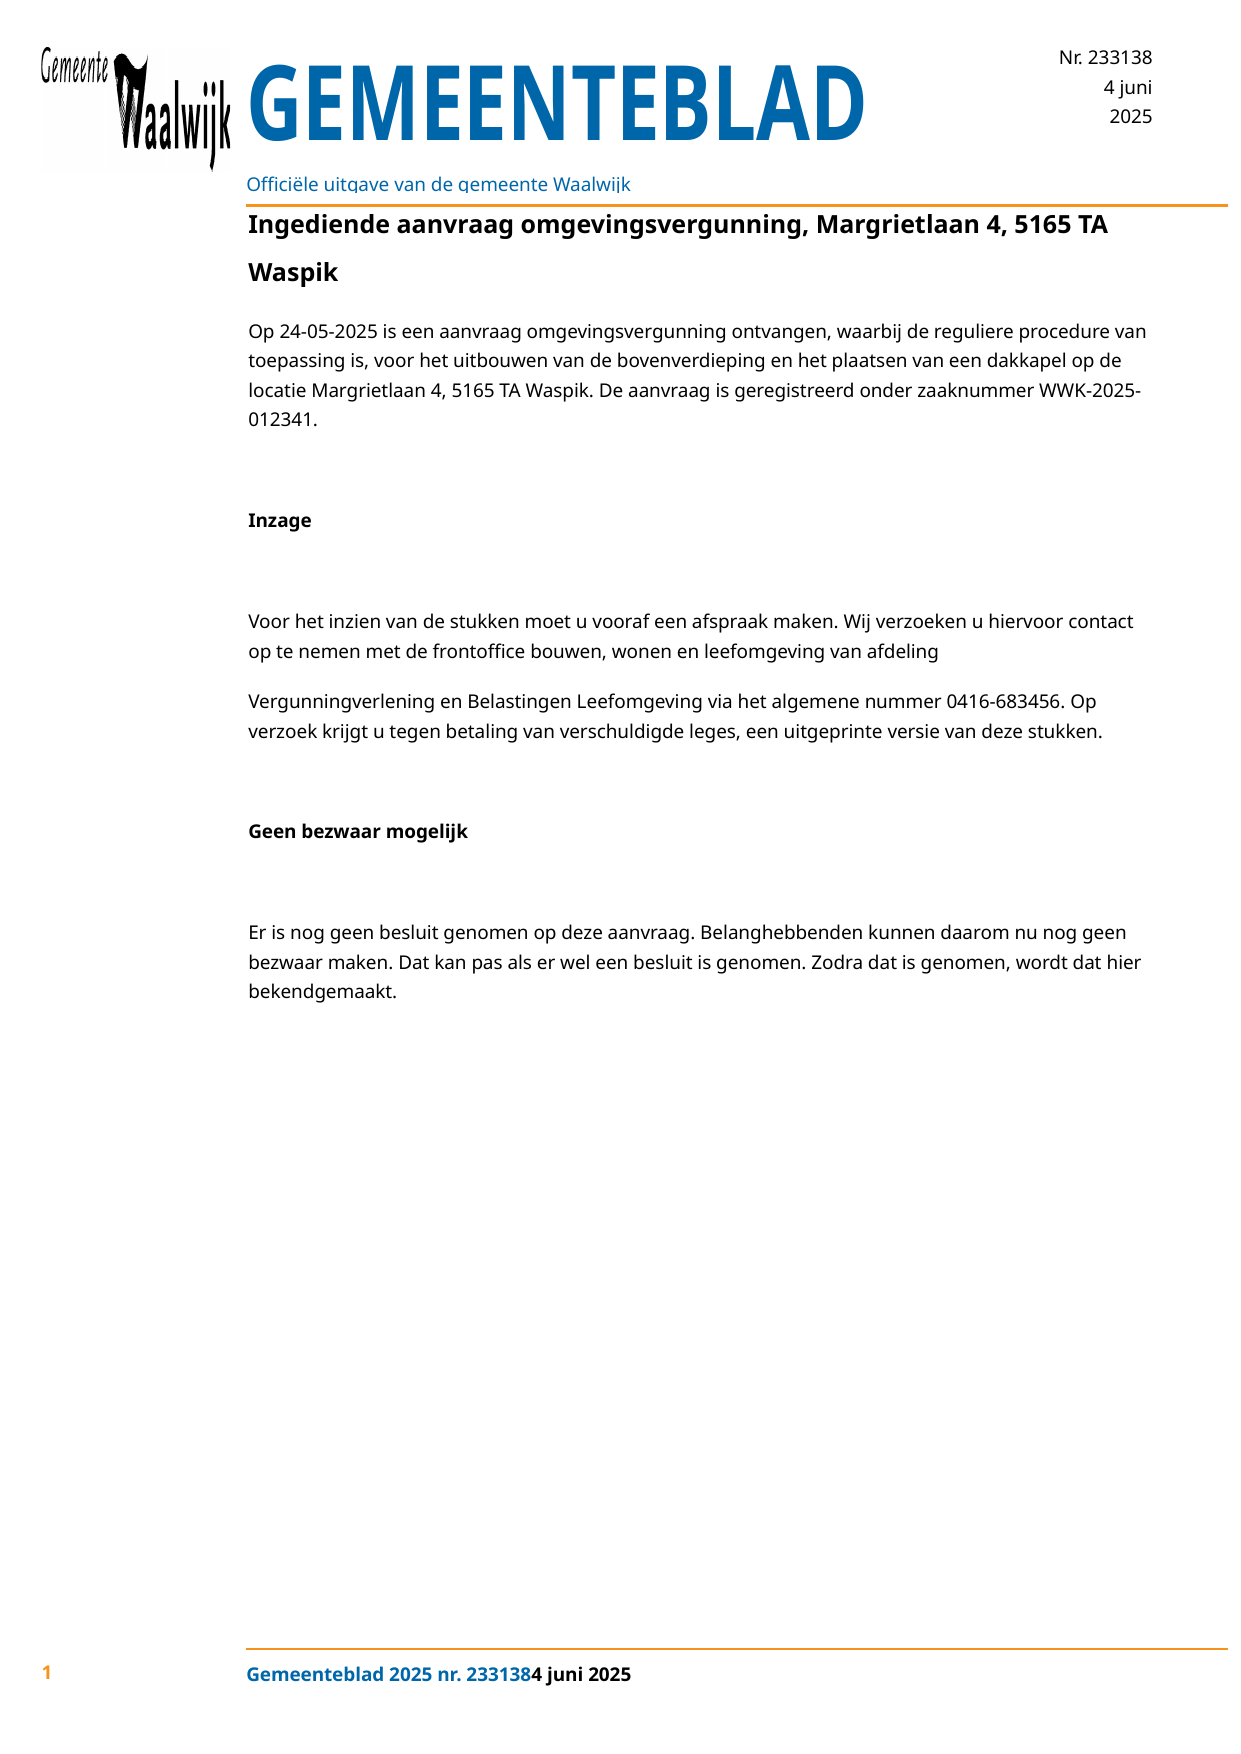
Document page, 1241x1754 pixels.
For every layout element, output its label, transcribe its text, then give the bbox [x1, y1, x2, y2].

text Vergunningverlening en Belastingen Leefomgeving via het algemene nummer 0416-683456. Op verzoek krijgt u tegen betaling van verschuldigde leges, een uitgeprinte versie van deze stukken. [248, 688, 1152, 744]
text Er is nog geen besluit genomen op deze aanvraag. Belanghebbenden kunnen daarom nu nog geen bezwaar maken. Dat kan pas als er wel een besluit is genomen. Zodra dat is genomen, wordt dat hier bekendgemaakt. [248, 919, 1152, 1004]
picture [41, 47, 231, 172]
text Op 24-05-2025 is een aanvraag omgevingsvergunning ontvangen, waarbij de reguliere procedure van toepassing is, voor het uitbouwen van de bovenverdieping en het plaatsen van een dakkapel op de locatie Margrietlaan 4, 5165 TA Waspik. De aanvraag is geregistreerd onder zaaknummer WWK-2025-012341. [248, 318, 1152, 432]
text Inzage [248, 507, 1152, 533]
text Ingediende aanvraag omgevingsvergunning, Margrietlaan 4, 5165 TA Waspik [248, 207, 1152, 288]
text Voor het inzien van de stukken moet u vooraf een afspraak maken. Wij verzoeken u hiervoor contact op te nemen met de frontoffice bouwen, wonen en leefomgeving van afdeling [248, 608, 1152, 664]
text Geen bezwaar mogelijk [248, 819, 1152, 844]
